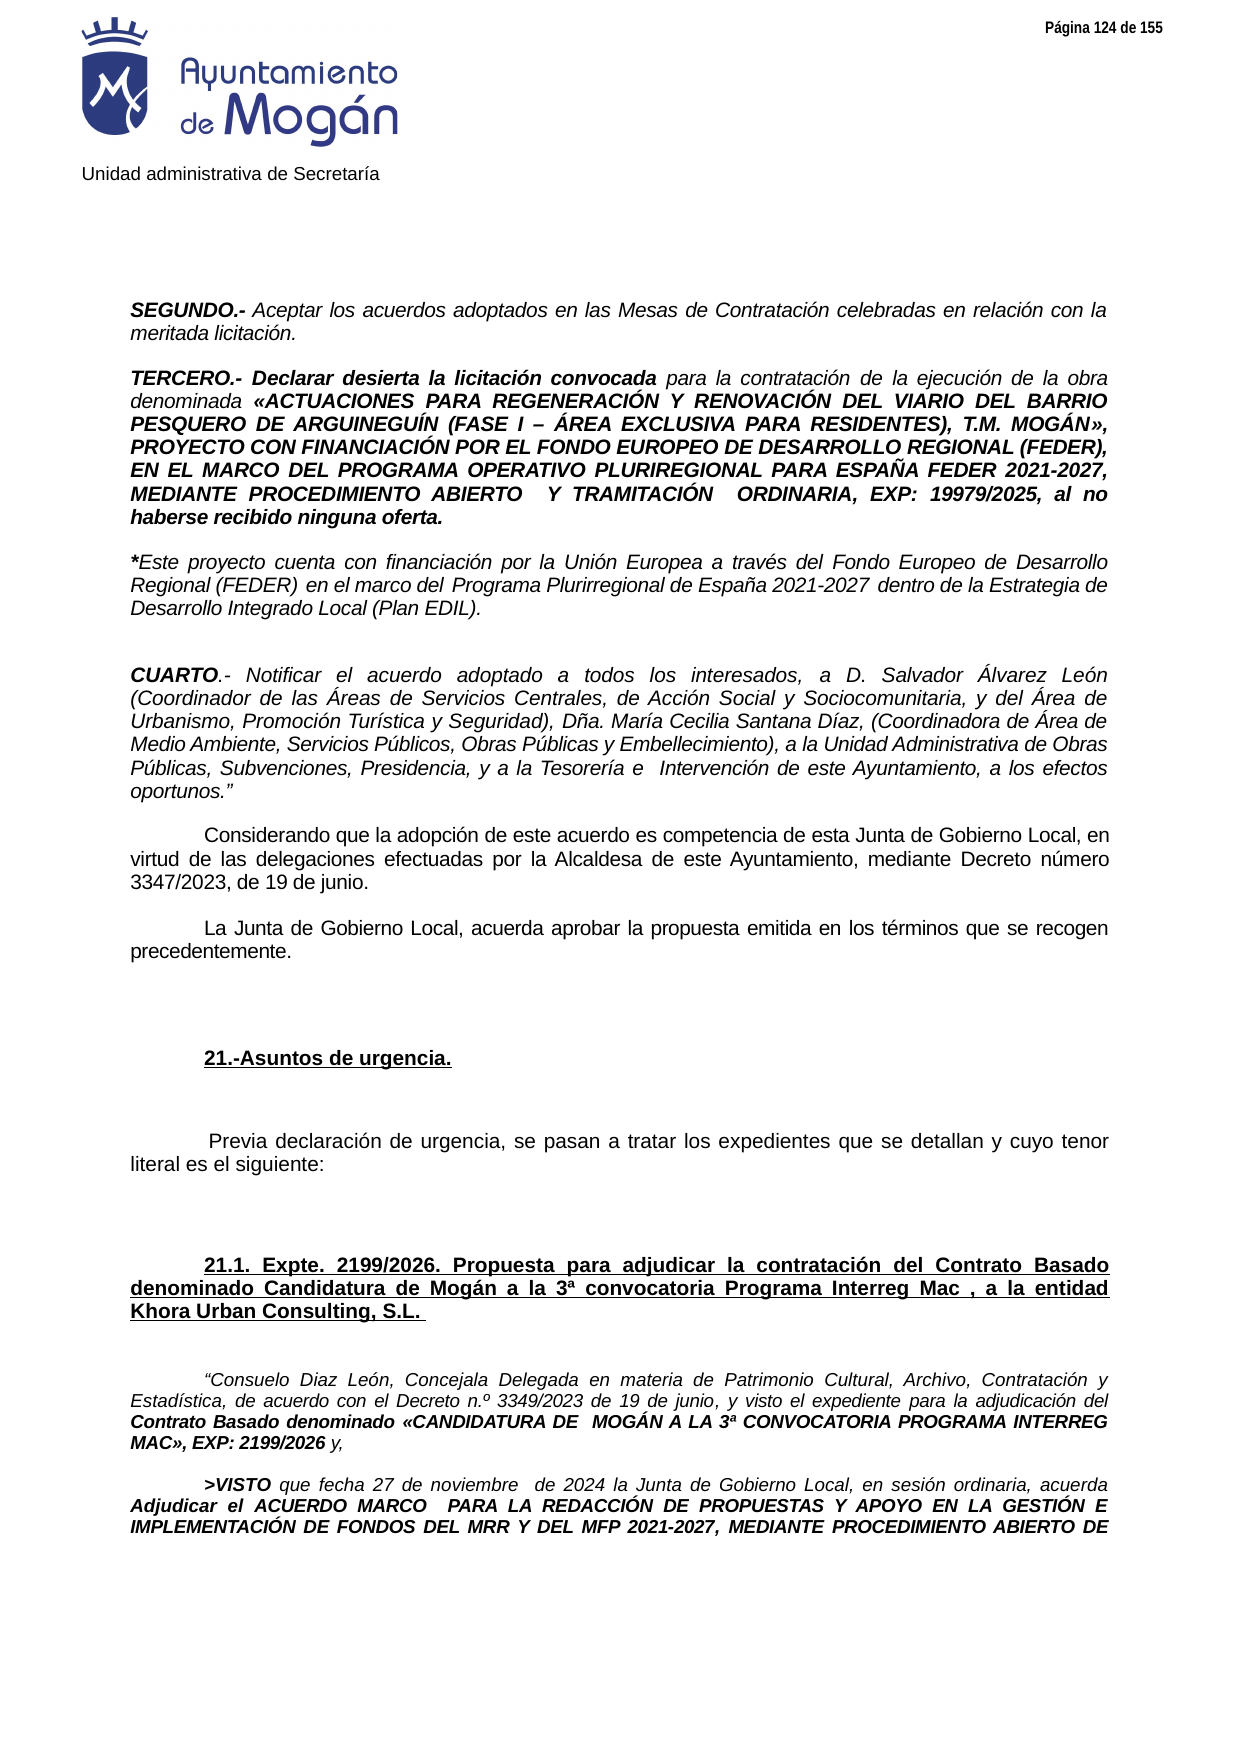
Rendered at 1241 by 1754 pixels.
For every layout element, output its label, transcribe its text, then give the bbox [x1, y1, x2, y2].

text Khora Urban Consulting, S.L. [130, 1298, 1110, 1323]
text >VISTO que fecha 27 de noviembre de 2024 la Junta de Gobierno Local, en sesión ordinaria, acuerda Adjudicar el ACUERDO MARCO PARA LA REDACCIÓN DE PROPUESTAS Y APOYO EN LA GESTIÓN E IMPLEMENTACIÓN DE FONDOS DEL MRR Y DEL MFP 2021-2027, MEDIANTE PROCEDIMIENTO ABIERTO DE [130, 1474, 1110, 1537]
text *Este proyecto cuenta con financiación por la Unión Europea a través del Fondo Europeo de Desarrollo Regional (FEDER) en el marco del Programa Plurirregional de España 2021-2027 dentro de la Estrategia de Desarrollo Integrado Local (Plan EDIL). [130, 550, 1110, 620]
text 21.1. Expte. 2199/2026. Propuesta para adjudicar la contratación del Contrato Basado denominado Candidatura de Mogán a la 3ª convocatoria Programa Interreg Mac , a la entidad [130, 1253, 1110, 1297]
picture [81, 17, 398, 153]
text TERCERO.- Declarar desierta la licitación convocada para la contratación de la ejecución de la obra denominada «ACTUACIONES PARA REGENERACIÓN Y RENOVACIÓN DEL VIARIO DEL BARRIO PESQUERO DE ARGUINEGUÍN (FASE I – ÁREA EXCLUSIVA PARA RESIDENTES), T.M. MOGÁN», PROYECTO CON FINANCIACIÓN POR EL FONDO EUROPEO DE DESARROLLO REGIONAL (FEDER), EN EL MARCO DEL PROGRAMA OPERATIVO PLURIREGIONAL PARA ESPAÑA FEDER 2021-2027, MEDIANTE PROCEDIMIENTO ABIERTO Y TRAMITACIÓN ORDINARIA, EXP: 19979/2025, al no haberse recibido ninguna oferta. [130, 366, 1110, 529]
text Considerando que la adopción de este acuerdo es competencia de esta Junta de Gobierno Local, en virtud de las delegaciones efectuadas por la Alcaldesa de este Ayuntamiento, mediante Decreto número 3347/2023, de 19 de junio. [130, 824, 1110, 894]
text “Consuelo Diaz León, Concejala Delegada en materia de Patrimonio Cultural, Archivo, Contratación y Estadística, de acuerdo con el Decreto n.º 3349/2023 de 19 de junio, y visto el expediente para la adjudicación del Contrato Basado denominado «CANDIDATURA DE MOGÁN A LA 3ª CONVOCATORIA PROGRAMA INTERREG MAC», EXP: 2199/2026 y, [130, 1369, 1110, 1453]
text SEGUNDO.- Aceptar los acuerdos adoptados en las Mesas de Contratación celebradas en relación con la meritada licitación. [130, 298, 1110, 344]
text La Junta de Gobierno Local, acuerda aprobar la propuesta emitida en los términos que se recogen precedentemente. [130, 917, 1110, 963]
text Previa declaración de urgencia, se pasan a tratar los expedientes que se detallan y cuyo tenor literal es el siguiente: [130, 1129, 1110, 1176]
text 21.-Asuntos de urgencia. [130, 1022, 1110, 1071]
text CUARTO.- Notificar el acuerdo adoptado a todos los interesados, a D. Salvador Álvarez León (Coordinador de las Áreas de Servicios Centrales, de Acción Social y Sociocomunitaria, y del Área de Urbanismo, Promoción Turística y Seguridad), Dña. María Cecilia Santana Díaz, (Coordinadora de Área de Medio Ambiente, Servicios Públicos, Obras Públicas y Embellecimiento), a la Unidad Administrativa de Obras Públicas, Subvenciones, Presidencia, y a la Tesorería e Intervención de este Ayuntamiento, a los efectos oportunos.” [130, 663, 1110, 802]
